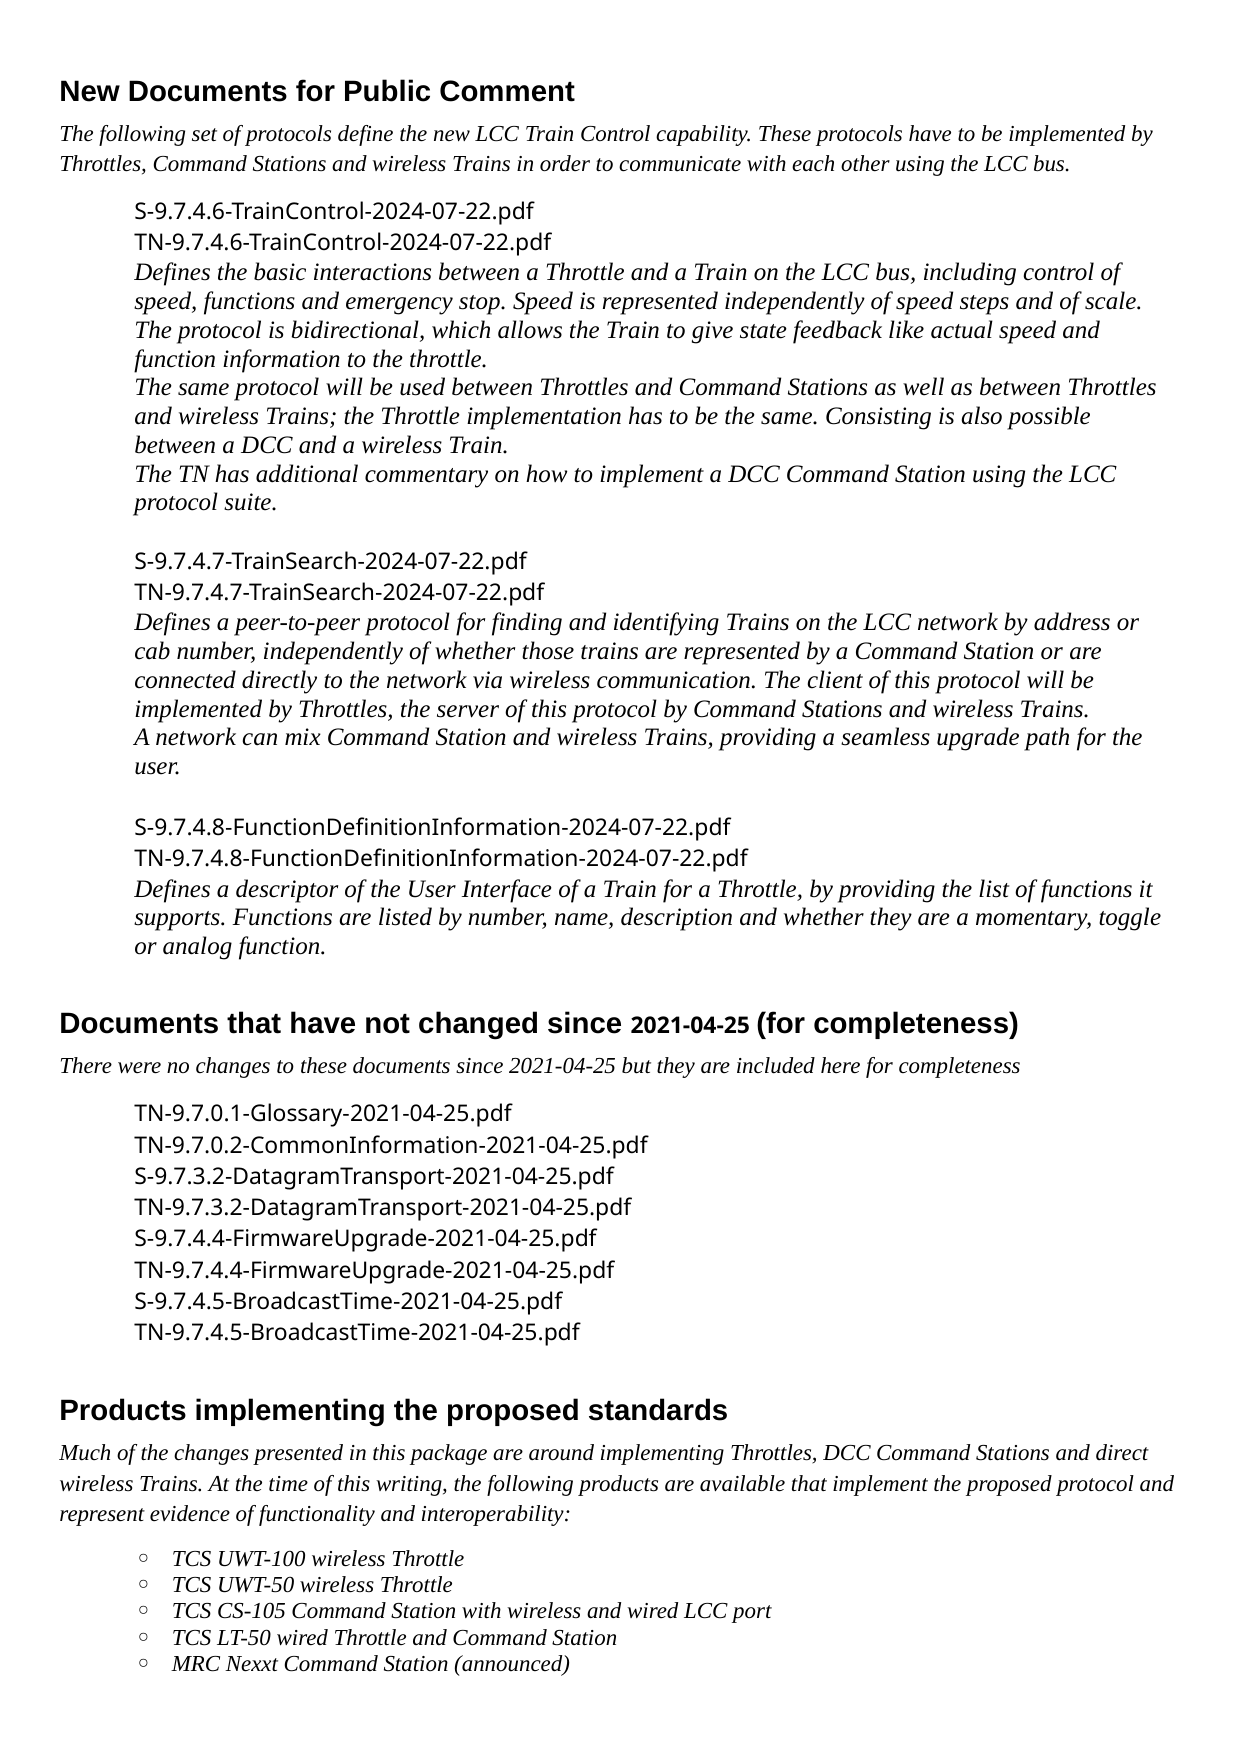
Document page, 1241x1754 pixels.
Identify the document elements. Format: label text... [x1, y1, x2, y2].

text The TN has additional commentary on how to implement a DCC Command Station using the LCC protocol suite. [134, 459, 1181, 516]
text TN-9.7.4.8-FunctionDefinitionInformation-2024-07-22.pdf [134, 842, 1181, 874]
text S-9.7.4.5-BroadcastTime-2021-04-25.pdf [134, 1285, 1181, 1316]
text The following set of protocols define the new LCC Train Control capability. These protocols have to be implemented by Throttles, Command Stations and wireless Trains in order to communicate with each other using the LCC bus. [59, 120, 1181, 176]
text TN-9.7.0.2-CommonInformation-2021-04-25.pdf [134, 1128, 1181, 1160]
text A network can mix Command Station and wireless Trains, providing a seamless upgrade path for the user. [134, 722, 1181, 780]
text TN-9.7.3.2-DatagramTransport-2021-04-25.pdf [134, 1191, 1181, 1222]
text Defines the basic interactions between a Throttle and a Train on the LCC bus, including control of speed, functions and emergency stop. Speed is represented independently of speed steps and of scale. The protocol is bidirectional, which allows the Train to give state feedback like actual speed and function information to the throttle. [134, 257, 1181, 372]
list TCS UWT-100 wireless Throttle [134, 1544, 1181, 1571]
text S-9.7.4.7-TrainSearch-2024-07-22.pdf [134, 545, 1181, 576]
text Defines a peer-to-peer protocol for finding and identifying Trains on the LCC network by address or cab number, independently of whether those trains are represented by a Command Station or are connected directly to the network via wireless communication. The client of this protocol will be implemented by Throttles, the server of this protocol by Command Stations and wireless Trains. [134, 607, 1181, 722]
text TN-9.7.4.6-TrainControl-2024-07-22.pdf [134, 226, 1181, 257]
text The same protocol will be used between Throttles and Command Stations as well as between Throttles and wireless Trains; the Throttle implementation has to be the same. Consisting is also possible between a DCC and a wireless Train. [134, 372, 1181, 459]
list TCS CS-105 Command Station with wireless and wired LCC port [134, 1597, 1181, 1624]
text There were no changes to these documents since 2021-04-25 but they are included here for completeness [59, 1052, 1181, 1079]
list TCS UWT-50 wireless Throttle [134, 1571, 1181, 1597]
subtitle Documents that have not changed since 2021-04-25 (for completeness) [59, 1006, 1181, 1040]
subtitle Products implementing the proposed standards [59, 1393, 1181, 1427]
list TCS LT-50 wired Throttle and Command Station [134, 1624, 1181, 1650]
text S-9.7.4.4-FirmwareUpgrade-2021-04-25.pdf [134, 1222, 1181, 1253]
text S-9.7.4.6-TrainControl-2024-07-22.pdf [134, 195, 1181, 226]
text TN-9.7.4.5-BroadcastTime-2021-04-25.pdf [134, 1316, 1181, 1347]
text TN-9.7.4.7-TrainSearch-2024-07-22.pdf [134, 576, 1181, 607]
text S-9.7.4.8-FunctionDefinitionInformation-2024-07-22.pdf [134, 811, 1181, 842]
text Much of the changes presented in this package are around implementing Throttles, DCC Command Stations and direct wireless Trains. At the time of this writing, the following products are available that implement the proposed protocol and represent evidence of functionality and interoperability: [59, 1439, 1181, 1526]
text TN-9.7.4.4-FirmwareUpgrade-2021-04-25.pdf [134, 1253, 1181, 1285]
list MRC Nexxt Command Station (announced) [134, 1650, 1181, 1676]
text Defines a descriptor of the User Interface of a Train for a Throttle, by providing the list of functions it supports. Functions are listed by number, name, description and whether they are a momentary, toggle or analog function. [134, 874, 1181, 960]
text S-9.7.3.2-DatagramTransport-2021-04-25.pdf [134, 1160, 1181, 1191]
subtitle New Documents for Public Comment [59, 74, 1181, 107]
text TN-9.7.0.1-Glossary-2021-04-25.pdf [134, 1097, 1181, 1128]
